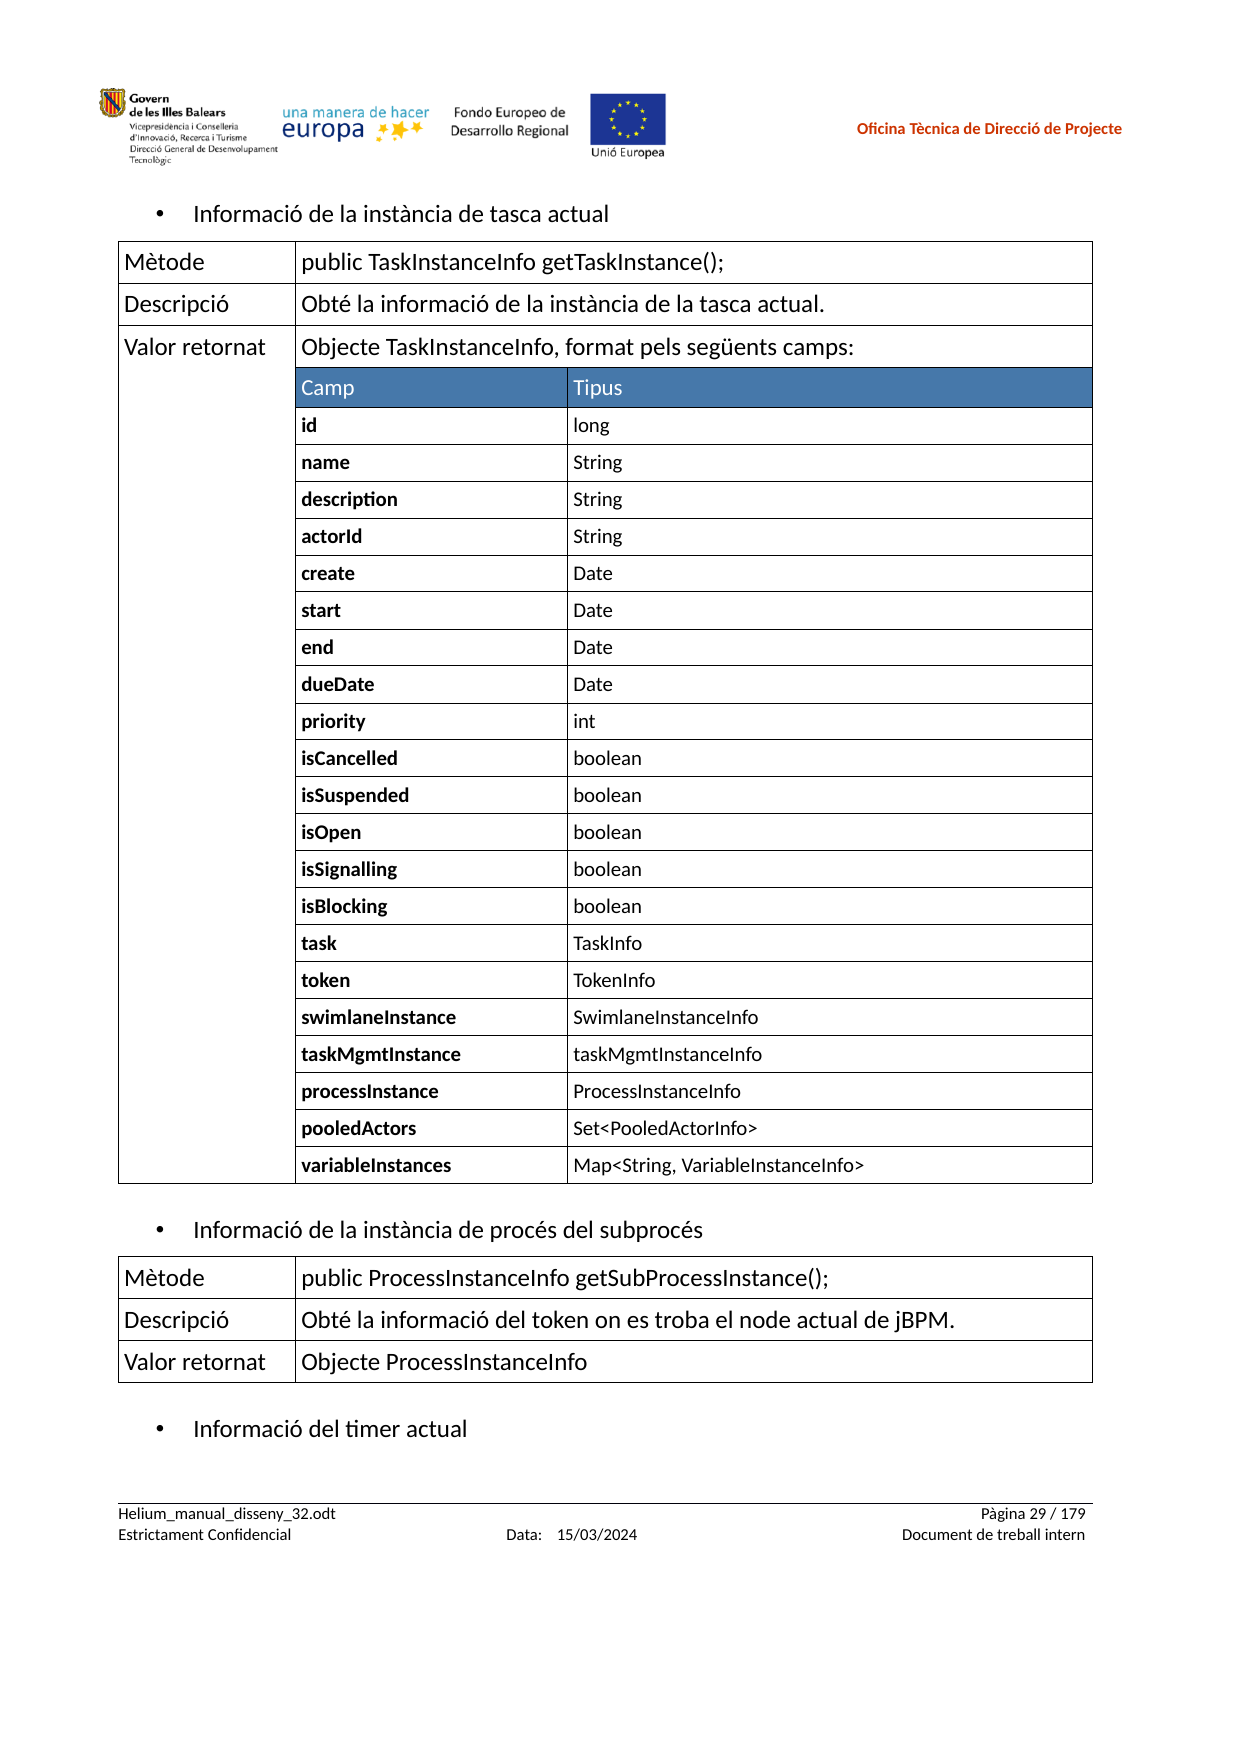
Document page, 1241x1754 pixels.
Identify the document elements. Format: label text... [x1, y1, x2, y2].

list Informació del timer actual [156, 1413, 1122, 1443]
table_cell Objecte TaskInstanceInfo, format pels següents camps: [296, 326, 1092, 367]
table_cell Map<String, VariableInstanceInfo> [568, 1147, 1092, 1183]
table_cell ProcessInstanceInfo [568, 1073, 1092, 1109]
table_cell end [296, 630, 567, 665]
table_cell Descripció [119, 284, 295, 325]
table_cell taskMgmtInstanceInfo [568, 1036, 1092, 1072]
table_cell create [296, 556, 567, 591]
table_cell start [296, 592, 567, 628]
table_cell swimlaneInstance [296, 999, 567, 1035]
table_cell priority [296, 704, 567, 739]
table_cell TokenInfo [568, 962, 1092, 998]
picture [99, 87, 668, 166]
table_cell Tipus [568, 368, 1092, 407]
table_cell boolean [568, 814, 1092, 850]
table_cell Objecte ProcessInstanceInfo [296, 1341, 1092, 1382]
table_cell pooledActors [296, 1110, 567, 1146]
table_cell String [568, 445, 1092, 481]
table_cell TaskInfo [568, 925, 1092, 961]
table_header public TaskInstanceInfo getTaskInstance(); [296, 242, 1092, 283]
table_cell Set<PooledActorInfo> [568, 1110, 1092, 1146]
table_cell task [296, 925, 567, 961]
table_cell isCancelled [296, 740, 567, 776]
table_cell boolean [568, 777, 1092, 813]
table_cell long [568, 408, 1092, 443]
table_cell String [568, 482, 1092, 517]
table_cell isSignalling [296, 851, 567, 887]
table_cell processInstance [296, 1073, 567, 1109]
list Informació de la instància de procés del subprocés [156, 1214, 1122, 1244]
table_cell taskMgmtInstance [296, 1036, 567, 1072]
table_cell Descripció [119, 1299, 295, 1340]
table_cell variableInstances [296, 1147, 567, 1183]
table_cell actorId [296, 519, 567, 554]
table_cell String [568, 519, 1092, 554]
table_cell Valor retornat [119, 1341, 295, 1382]
table_cell isOpen [296, 814, 567, 850]
table_cell Date [568, 630, 1092, 665]
table_cell int [568, 704, 1092, 739]
table_cell Valor retornat [119, 326, 295, 1183]
table_header Mètode [119, 1257, 295, 1298]
table_cell boolean [568, 888, 1092, 924]
table_cell Date [568, 592, 1092, 628]
table_cell description [296, 482, 567, 517]
table_cell id [296, 408, 567, 443]
table_header Mètode [119, 242, 295, 283]
table_cell token [296, 962, 567, 998]
table_cell Obté la informació del token on es troba el node actual de jBPM. [296, 1299, 1092, 1340]
table_cell Date [568, 556, 1092, 591]
table_cell Camp [296, 368, 567, 407]
table_cell isSuspended [296, 777, 567, 813]
list Informació de la instància de tasca actual [156, 198, 1122, 229]
table_header public ProcessInstanceInfo getSubProcessInstance(); [296, 1257, 1092, 1298]
table_cell Obté la informació de la instància de la tasca actual. [296, 284, 1092, 325]
table_cell boolean [568, 851, 1092, 887]
table_cell SwimlaneInstanceInfo [568, 999, 1092, 1035]
table_cell Date [568, 666, 1092, 702]
table_cell name [296, 445, 567, 481]
table_cell boolean [568, 740, 1092, 776]
table_cell dueDate [296, 666, 567, 702]
table_cell isBlocking [296, 888, 567, 924]
